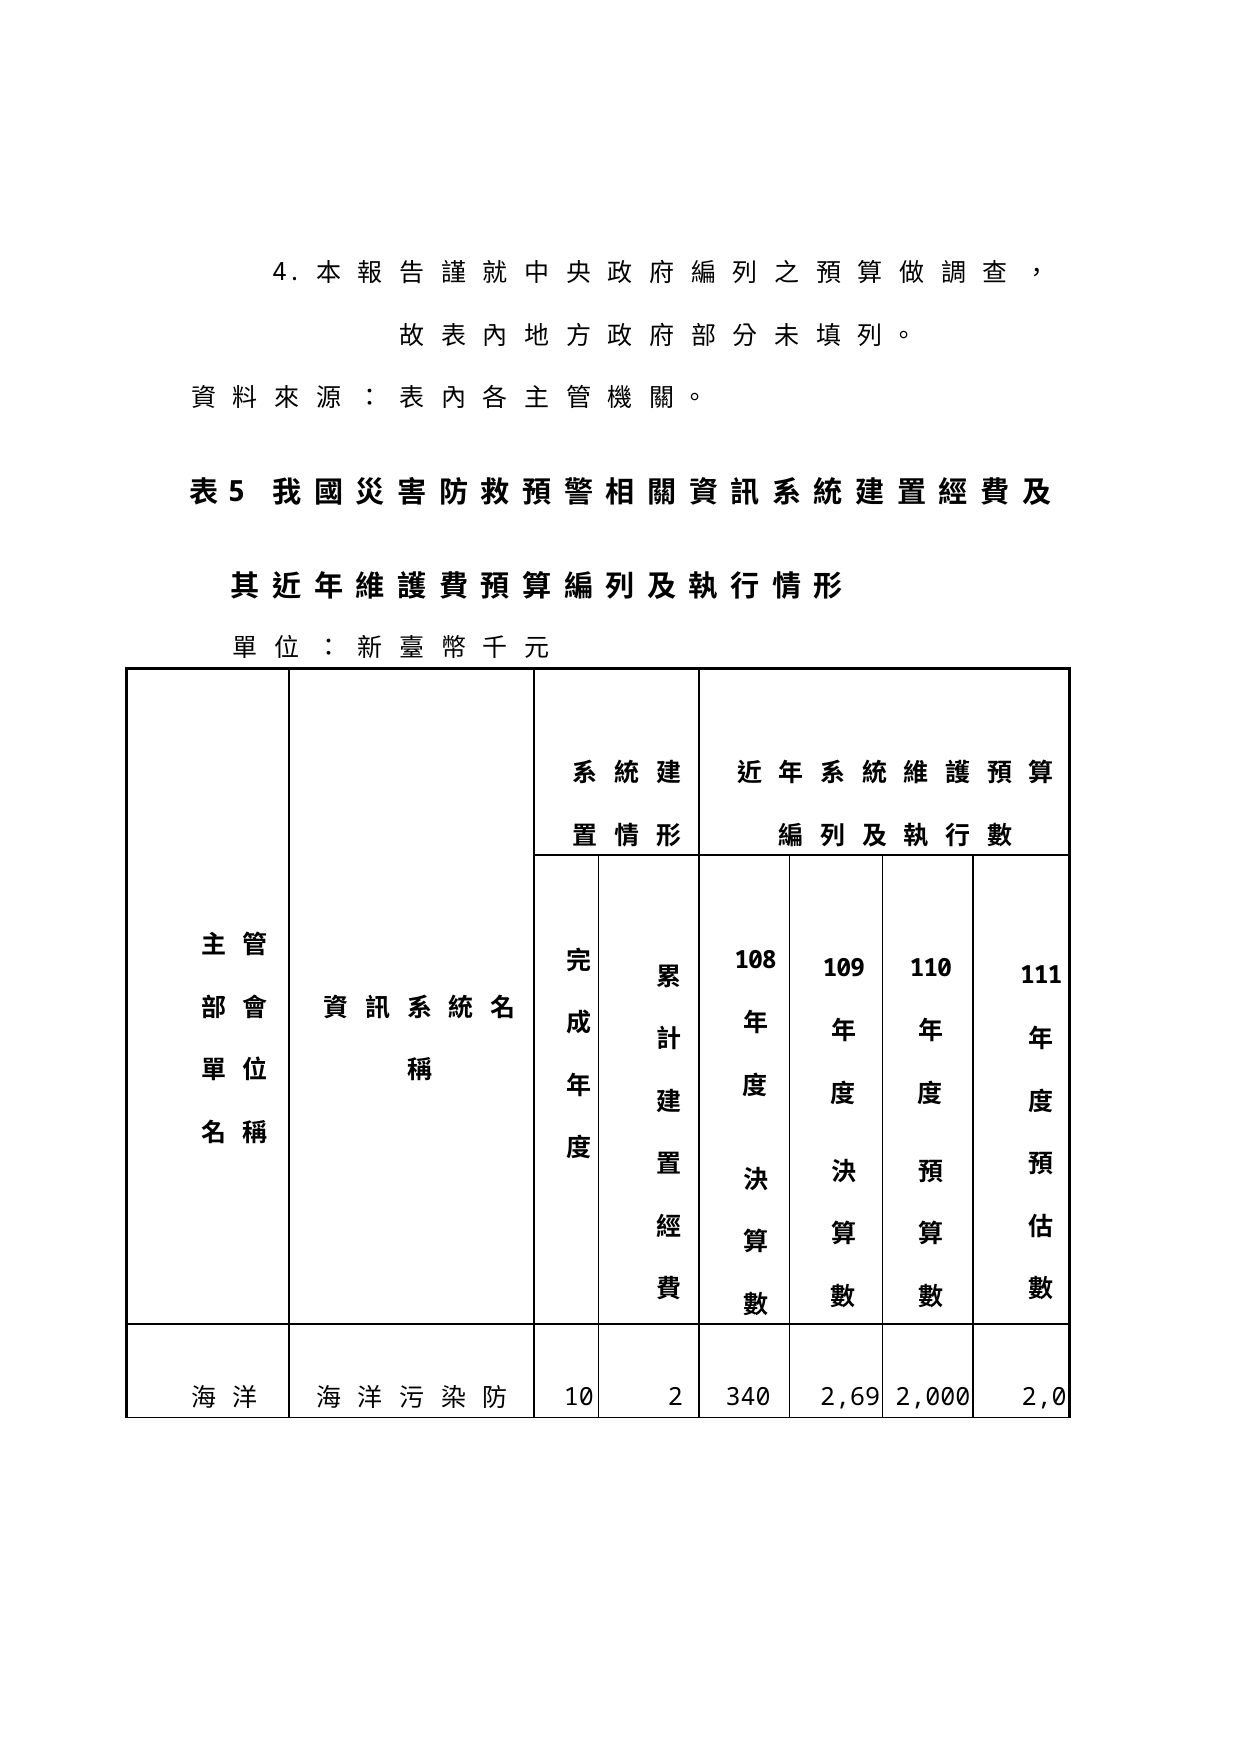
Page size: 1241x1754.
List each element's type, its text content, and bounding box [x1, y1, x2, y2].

table_cell 海洋 [128, 1325, 288, 1417]
table_cell 2,000 [883, 1325, 972, 1417]
table_cell 110年度 預算數 [883, 856, 972, 1323]
text 資料來源：表內各主管機關。 [121, 354, 1058, 417]
table_cell 340 [700, 1325, 789, 1417]
table_cell 109年度 決算數 [790, 856, 882, 1323]
table_cell 海洋污染防 [290, 1325, 533, 1417]
table_header 近年系統維護預算編列及執行數 [700, 670, 1068, 854]
table_cell 完成年度 [535, 856, 598, 1323]
table_cell 2,0 [974, 1325, 1068, 1417]
table_cell 2,69 [790, 1325, 882, 1417]
table_cell 108年度 決算數 [700, 856, 789, 1323]
table_cell 111年度預估數 [974, 856, 1068, 1323]
table_cell 累計建置經費 [599, 856, 698, 1323]
table_cell 2 [599, 1325, 698, 1417]
text 表5 我國災害防救預警相關資訊系統建置經費及其近年維護費預算編列及執行情形 單位：新臺幣千元 [124, 417, 1058, 667]
table_header 資訊系統名稱 [290, 670, 533, 1323]
table_header 系統建置情形 [535, 670, 698, 854]
table_cell 10 [535, 1325, 598, 1417]
table_header 主管部會單位名稱 [128, 670, 288, 1323]
text 4.本報告謹就中央政府編列之預算做調查，故表內地方政府部分未填列。 [251, 229, 1058, 354]
